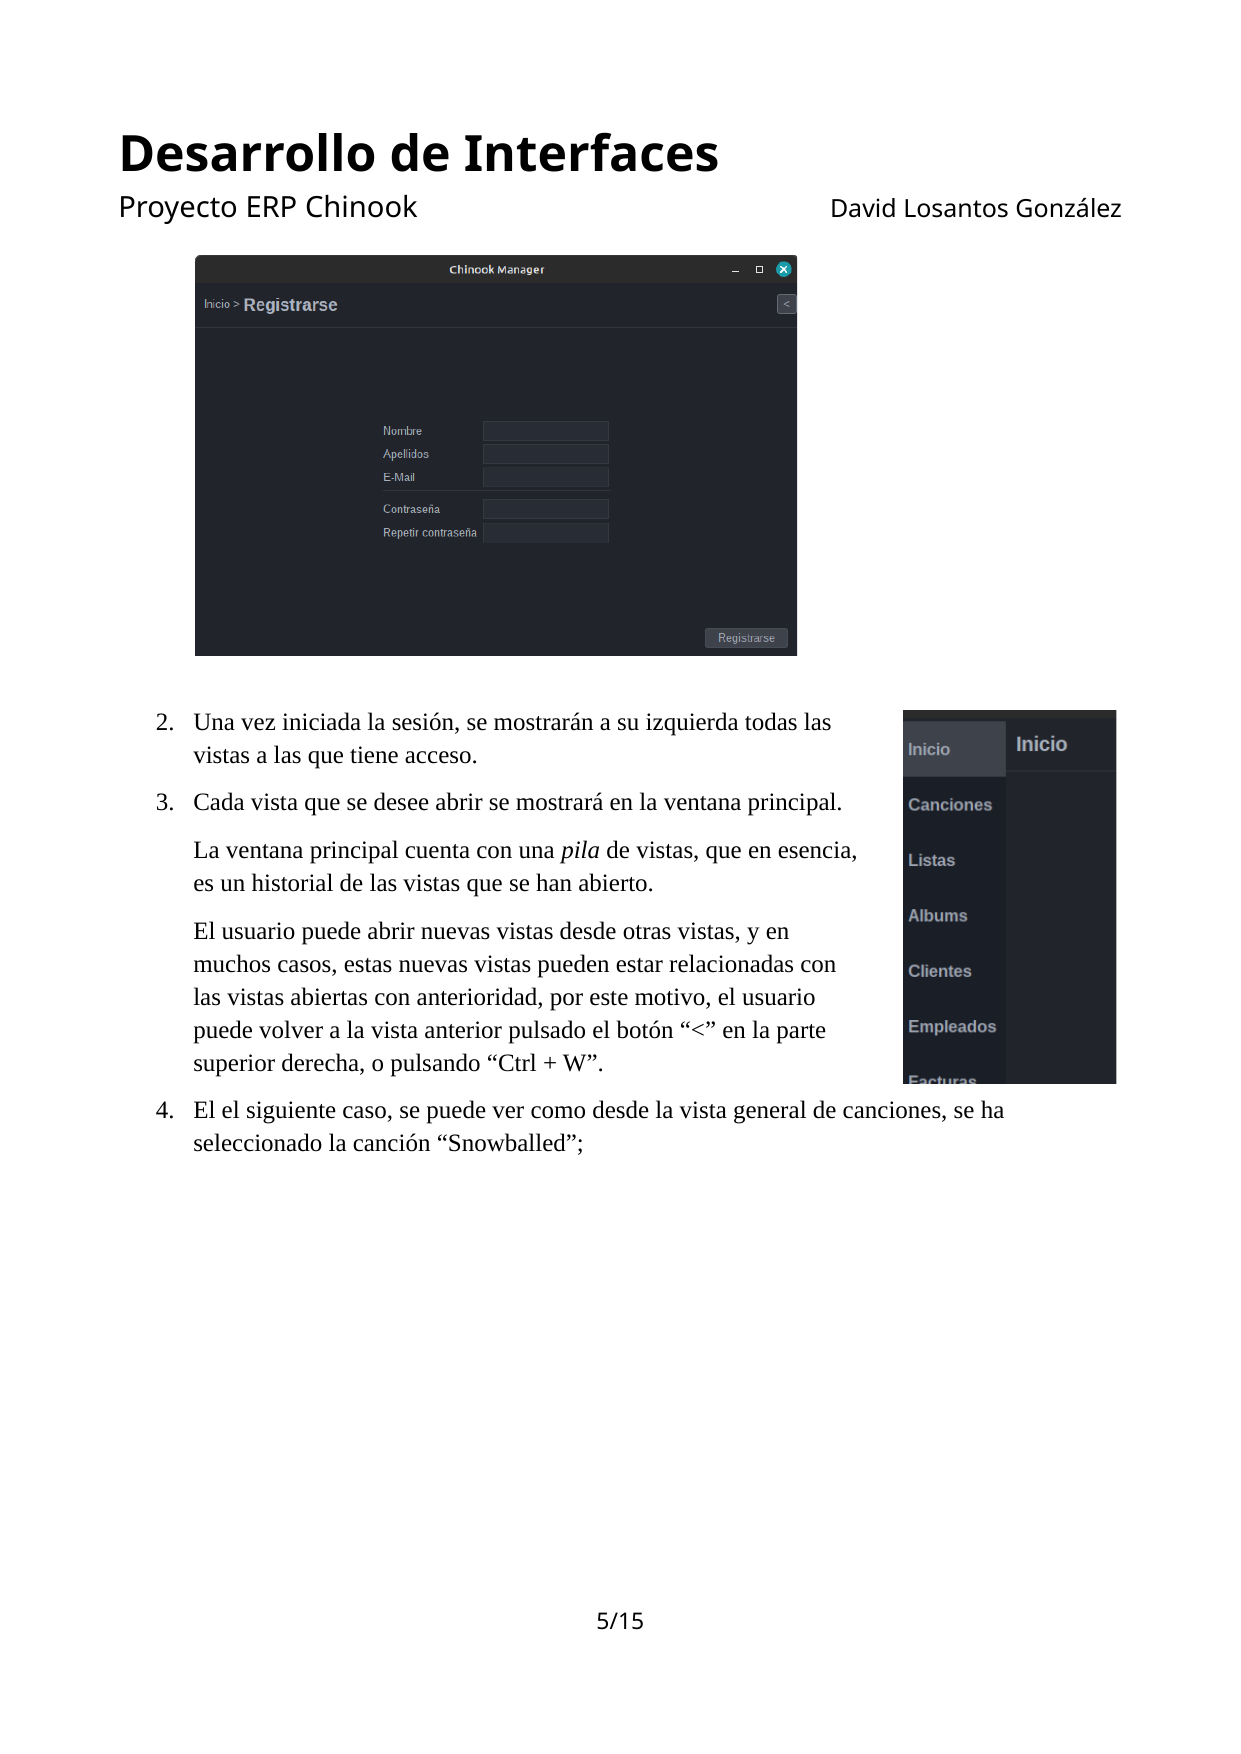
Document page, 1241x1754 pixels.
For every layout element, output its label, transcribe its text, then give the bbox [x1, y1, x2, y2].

list El el siguiente caso, se puede ver como desde la vista general de canciones, se ha seleccionado la canción “Snowballed”; [156, 1095, 1122, 1157]
list La ventana principal cuenta con una pila de vistas, que en esencia, es un historial de las vistas que se han abierto. [156, 835, 903, 897]
list El usuario puede abrir nuevas vistas desde otras vistas, y en muchos casos, estas nuevas vistas pueden estar relacionadas con las vistas abiertas con anterioridad, por este motivo, el usuario puede volver a la vista anterior pulsado el botón “<” en la parte superior derecha, o pulsando “Ctrl + W”. [156, 916, 903, 1077]
picture [195, 255, 798, 656]
list Cada vista que se desee abrir se mostrará en la ventana principal. [156, 787, 903, 816]
picture [903, 710, 1117, 1084]
list Una vez iniciada la sesión, se mostrarán a su izquierda todas las vistas a las que tiene acceso. [156, 707, 1122, 769]
